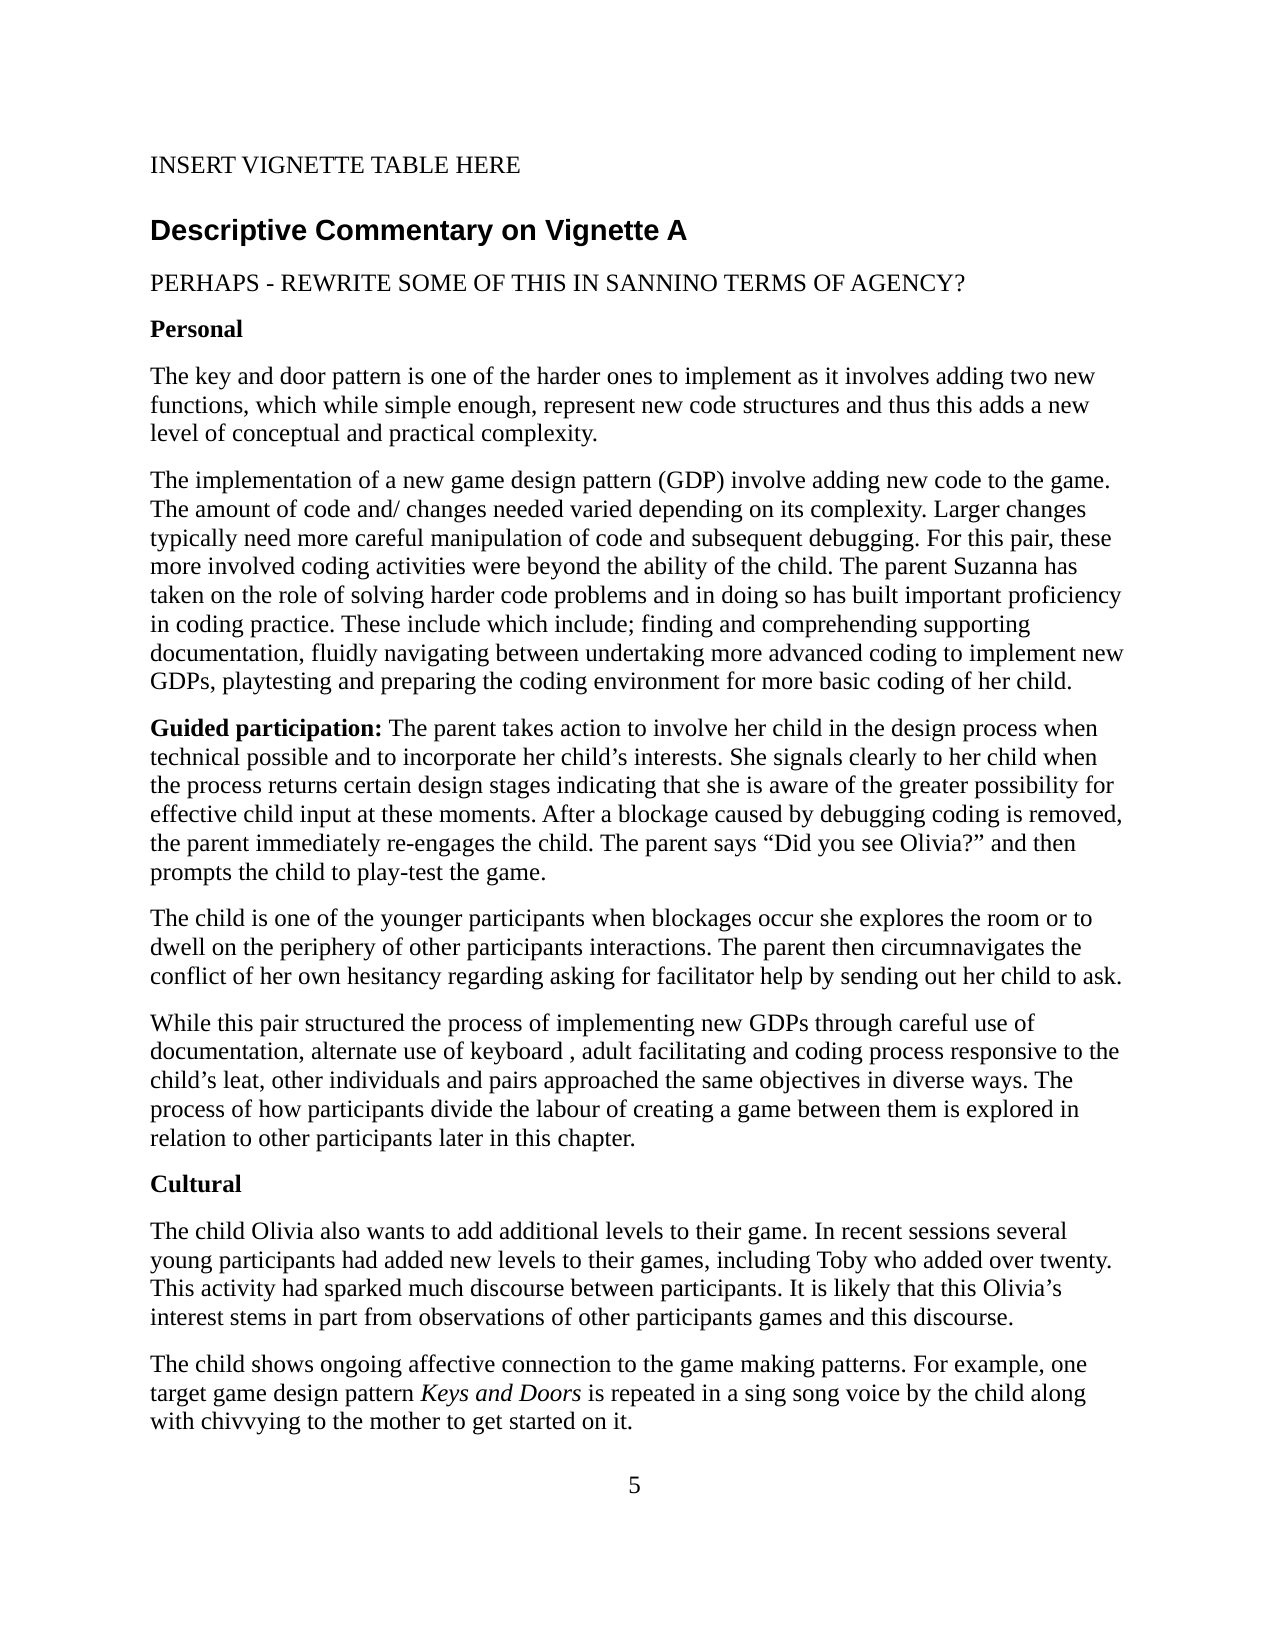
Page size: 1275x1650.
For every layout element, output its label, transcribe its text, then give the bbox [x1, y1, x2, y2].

text PERHAPS - REWRITE SOME OF THIS IN SANNINO TERMS OF AGENCY? [150, 268, 1125, 296]
text While this pair structured the process of implementing new GDPs through careful use of documentation, alternate use of keyboard , adult facilitating and coding process responsive to the child’s leat, other individuals and pairs approached the same objectives in diverse ways. The process of how participants divide the labour of creating a game between them is explored in relation to other participants later in this chapter. [150, 1008, 1125, 1151]
text The child Olivia also wants to add additional levels to their game. In recent sessions several young participants had added new levels to their games, including Toby who added over twenty. This activity had sparked much discourse between participants. It is likely that this Olivia’s interest stems in part from observations of other participants games and this discourse. [150, 1216, 1125, 1331]
text The child is one of the younger participants when blockages occur she explores the room or to dwell on the periphery of other participants interactions. The parent then circumnavigates the conflict of her own hesitancy regarding asking for facilitator help by sending out her child to ask. [150, 903, 1125, 990]
subtitle Descriptive Commentary on Vignette A [150, 213, 1125, 246]
text Cultural [150, 1169, 1125, 1198]
text Guided participation: The parent takes action to involve her child in the design process when technical possible and to incorporate her child’s interests. She signals clearly to her child when the process returns certain design stages indicating that she is aware of the greater possibility for effective child input at these moments. After a blockage caused by debugging coding is removed, the parent immediately re-engages the child. The parent says “Did you see Olivia?” and then prompts the child to play-test the game. [150, 713, 1125, 886]
text Personal [150, 314, 1125, 343]
text The implementation of a new game design pattern (GDP) involve adding new code to the game. The amount of code and/ changes needed varied depending on its complexity. Larger changes typically need more careful manipulation of code and subsequent debugging. For this pair, these more involved coding activities were beyond the ability of the child. The parent Suzanna has taken on the role of solving harder code problems and in doing so has built important proficiency in coding practice. These include which include; finding and comprehending supporting documentation, fluidly navigating between undertaking more advanced coding to implement new GDPs, playtesting and preparing the coding environment for more basic coding of her child. [150, 465, 1125, 695]
text INSERT VIGNETTE TABLE HERE [150, 150, 1125, 179]
text The key and door pattern is one of the harder ones to implement as it involves adding two new functions, which while simple enough, represent new code structures and thus this adds a new level of conceptual and practical complexity. [150, 361, 1125, 447]
text The child shows ongoing affective connection to the game making patterns. For example, one target game design pattern Keys and Doors is repeated in a sing song voice by the child along with chivvying to the mother to get started on it. [150, 1349, 1125, 1435]
